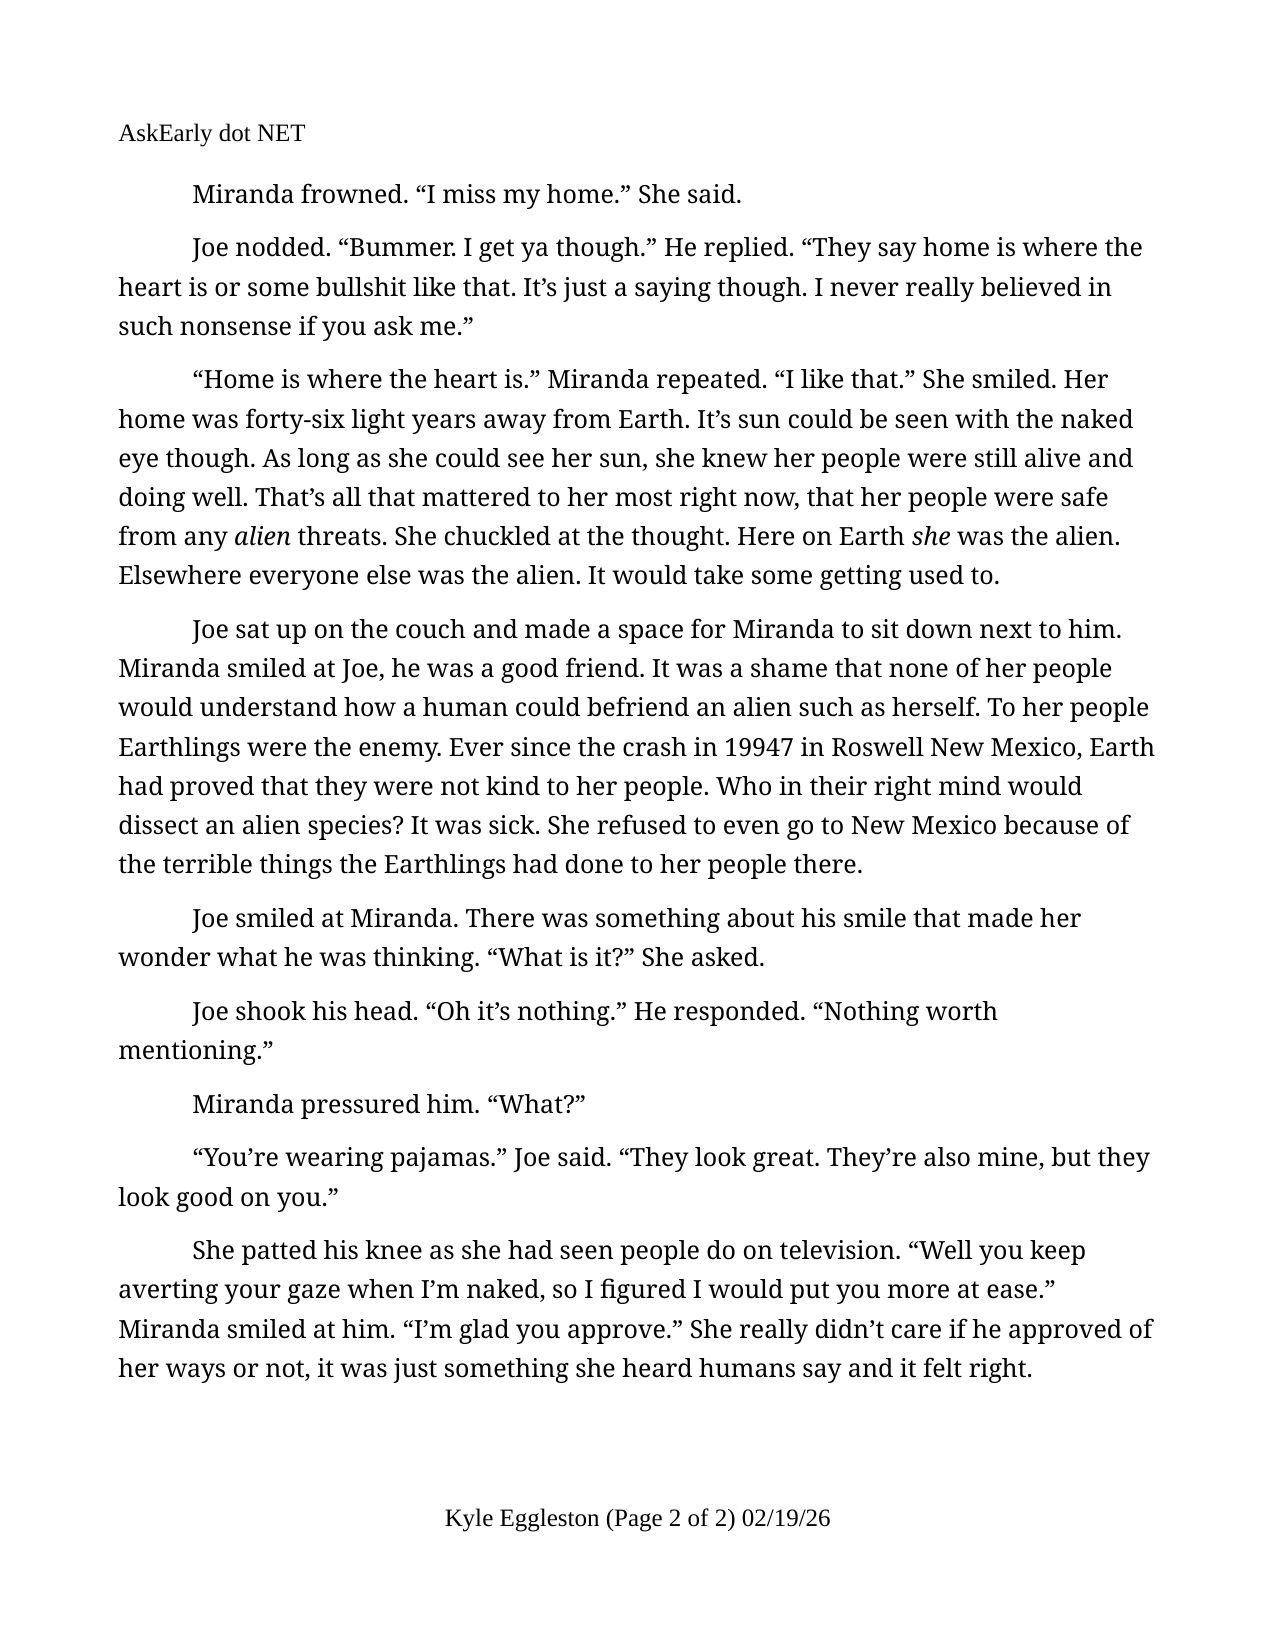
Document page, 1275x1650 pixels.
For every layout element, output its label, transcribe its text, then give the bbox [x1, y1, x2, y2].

text Joe smiled at Miranda. There was something about his smile that made her wonder what he was thinking. “What is it?” She asked. [118, 901, 1157, 974]
text She patted his knee as she had seen people do on television. “Well you keep averting your gaze when I’m naked, so I figured I would put you more at ease.” Miranda smiled at him. “I’m glad you approve.” She really didn’t care if he approved of her ways or not, it was just something she heard humans say and it felt right. [118, 1233, 1157, 1384]
text Joe shook his head. “Oh it’s nothing.” He responded. “Nothing worth mentioning.” [118, 993, 1157, 1067]
text Miranda frowned. “I miss my home.” She said. [118, 176, 1157, 210]
text “You’re wearing pajamas.” Joe said. “They look great. They’re also mine, but they look good on you.” [118, 1140, 1157, 1213]
text Joe nodded. “Bummer. I get ya though.” He replied. “They say home is where the heart is or some bullshit like that. It’s just a saying though. I never really believed in such nonsense if you ask me.” [118, 230, 1157, 342]
text Miranda pressured him. “What?” [118, 1086, 1157, 1120]
text Joe sat up on the couch and made a space for Miranda to sit down next to him. Miranda smiled at Joe, he was a good friend. It was a shame that none of her people would understand how a human could befriend an alien such as herself. To her people Earthlings were the enemy. Ever since the crash in 19947 in Roswell New Mexico, Earth had proved that they were not kind to her people. Who in their right mind would dissect an alien species? It was sick. She refused to even go to New Mexico because of the terrible things the Earthlings had done to her people there. [118, 612, 1157, 881]
text “Home is where the heart is.” Miranda repeated. “I like that.” She smiled. Her home was forty-six light years away from Earth. It’s sun could be seen with the naked eye though. As long as she could see her sun, she knew her people were still alive and doing well. That’s all that mattered to her most right now, that her people were safe from any alien threats. She chuckled at the thought. Here on Earth she was the alien. Elsewhere everyone else was the alien. It would take some getting used to. [118, 362, 1157, 592]
